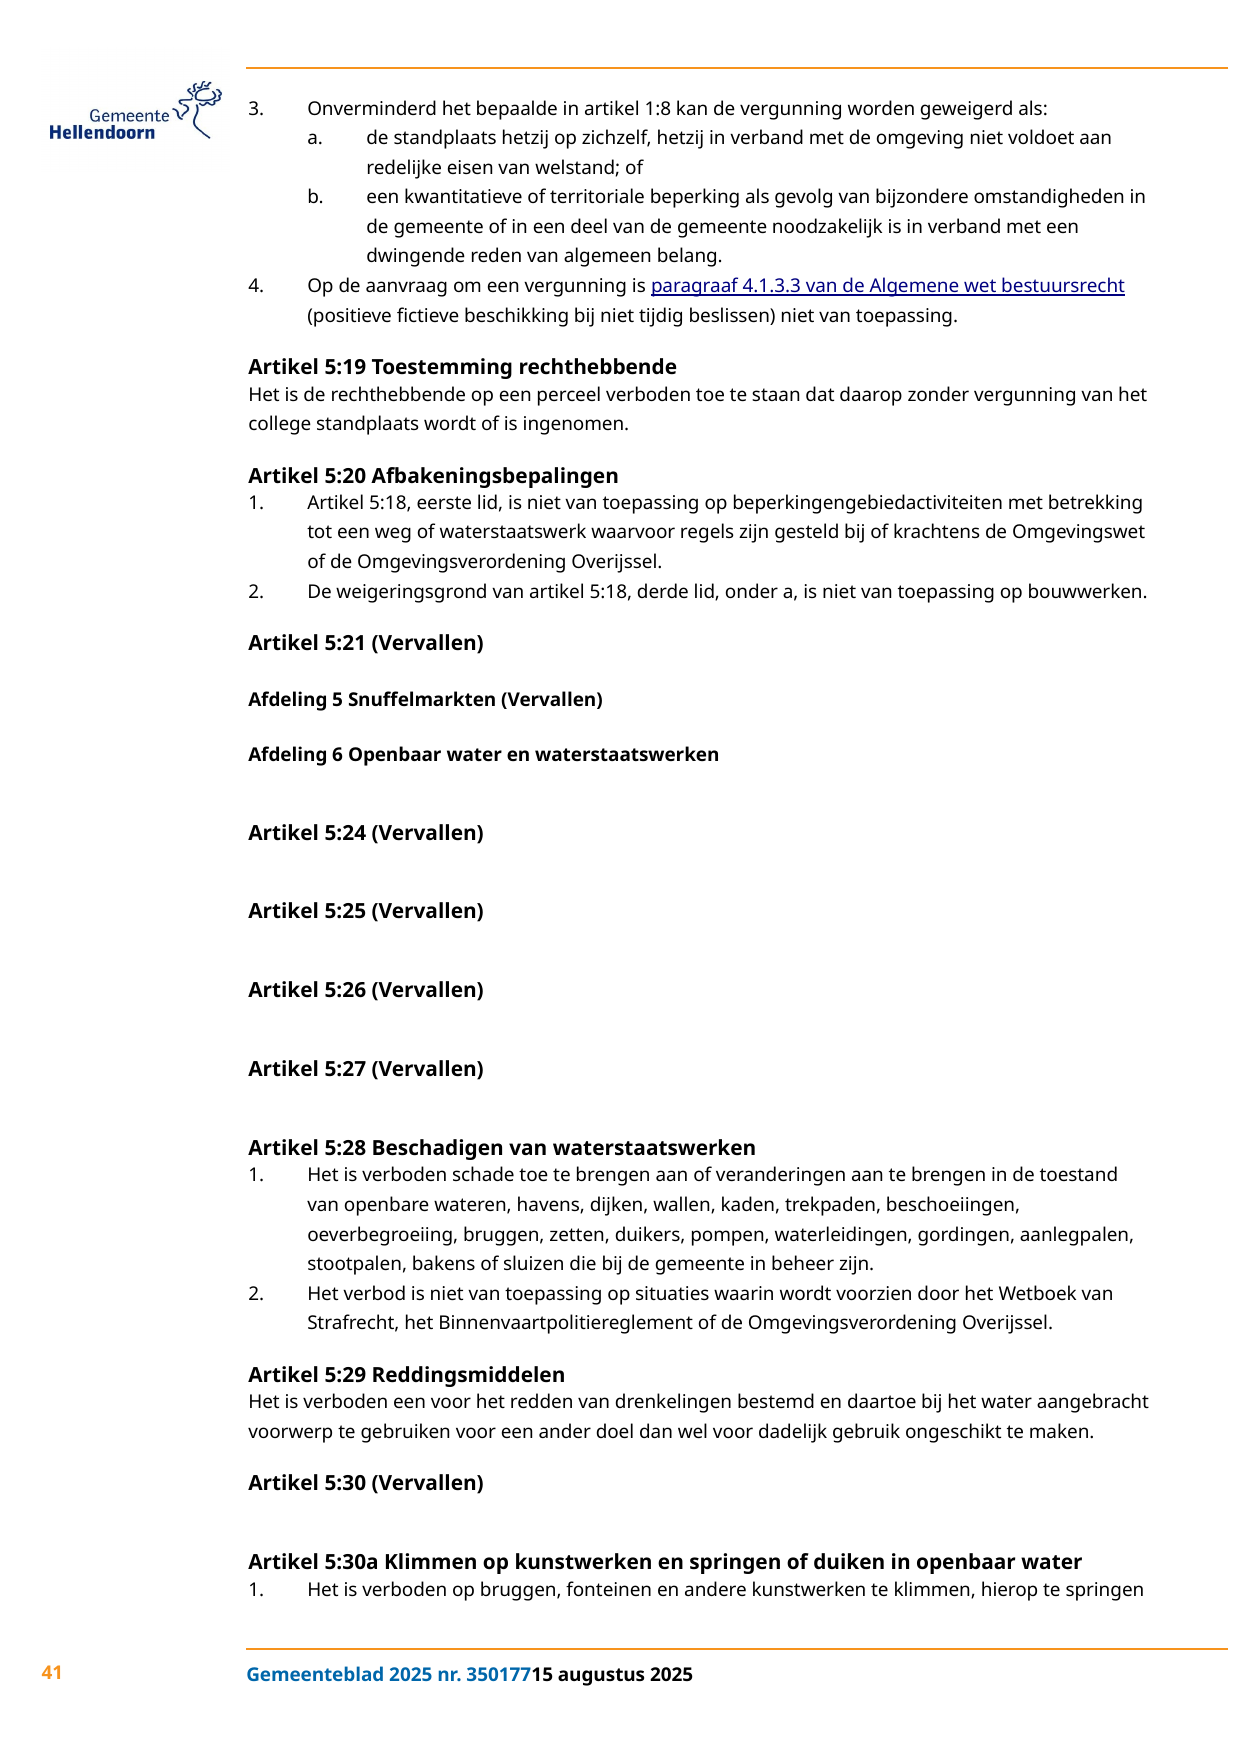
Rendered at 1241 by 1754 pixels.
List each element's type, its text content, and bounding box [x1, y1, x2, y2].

list Artikel 5:18, eerste lid, is niet van toepassing op beperkingengebiedactiviteiten met betrekking tot een weg of waterstaatswerk waarvoor regels zijn gesteld bij of krachtens de Omgevingswet of de Omgevingsverordening Overijssel. [248, 489, 1152, 574]
text Artikel 5:26 (Vervallen) [248, 976, 1152, 1004]
text Artikel 5:25 (Vervallen) [248, 897, 1152, 925]
text Artikel 5:29 Reddingsmiddelen [248, 1360, 1152, 1388]
text Artikel 5:24 (Vervallen) [248, 818, 1152, 846]
text Het is verboden een voor het redden van drenkelingen bestemd en daartoe bij het water aangebracht voorwerp te gebruiken voor een ander doel dan wel voor dadelijk gebruik ongeschikt te maken. [248, 1388, 1152, 1444]
text Artikel 5:21 (Vervallen) [248, 628, 1152, 657]
text Het is de rechthebbende op een perceel verboden toe te staan dat daarop zonder vergunning van het college standplaats wordt of is ingenomen. [248, 381, 1152, 436]
text Artikel 5:30 (Vervallen) [248, 1468, 1152, 1497]
text Artikel 5:28 Beschadigen van waterstaatswerken [248, 1133, 1152, 1162]
list Het verbod is niet van toepassing op situaties waarin wordt voorzien door het Wetboek van Strafrecht, het Binnenvaartpolitiereglement of de Omgevingsverordening Overijssel. [248, 1280, 1152, 1335]
list Het is verboden op bruggen, fonteinen en andere kunstwerken te klimmen, hierop te springen [248, 1576, 1152, 1601]
text Afdeling 5 Snuffelmarkten (Vervallen) [248, 686, 1152, 712]
list Op de aanvraag om een vergunning is paragraaf 4.1.3.3 van de Algemene wet bestuursrecht (positieve fictieve beschikking bij niet tijdig beslissen) niet van toepassing. [248, 272, 1152, 328]
text Artikel 5:20 Afbakeningsbepalingen [248, 461, 1152, 489]
text Artikel 5:19 Toestemming rechthebbende [248, 352, 1152, 381]
list De weigeringsgrond van artikel 5:18, derde lid, onder a, is niet van toepassing op bouwwerken. [248, 578, 1152, 604]
list een kwantitatieve of territoriale beperking als gevolg van bijzondere omstandigheden in de gemeente of in een deel van de gemeente noodzakelijk is in verband met een dwingende reden van algemeen belang. [307, 183, 1152, 268]
list Het is verboden schade toe te brengen aan of veranderingen aan te brengen in de toestand van openbare wateren, havens, dijken, wallen, kaden, trekpaden, beschoeiingen, oeverbegroeiing, bruggen, zetten, duikers, pompen, waterleidingen, gordingen, aanlegpalen, stootpalen, bakens of sluizen die bij de gemeente in beheer zijn. [248, 1162, 1152, 1276]
text Artikel 5:27 (Vervallen) [248, 1054, 1152, 1083]
picture [41, 47, 231, 172]
list de standplaats hetzij op zichzelf, hetzij in verband met de omgeving niet voldoet aan redelijke eisen van welstand; of [307, 124, 1152, 180]
list Onverminderd het bepaalde in artikel 1:8 kan de vergunning worden geweigerd als: [248, 95, 1152, 121]
text Afdeling 6 Openbaar water en waterstaatswerken [248, 742, 1152, 767]
text Artikel 5:30a Klimmen op kunstwerken en springen of duiken in openbaar water [248, 1547, 1152, 1576]
